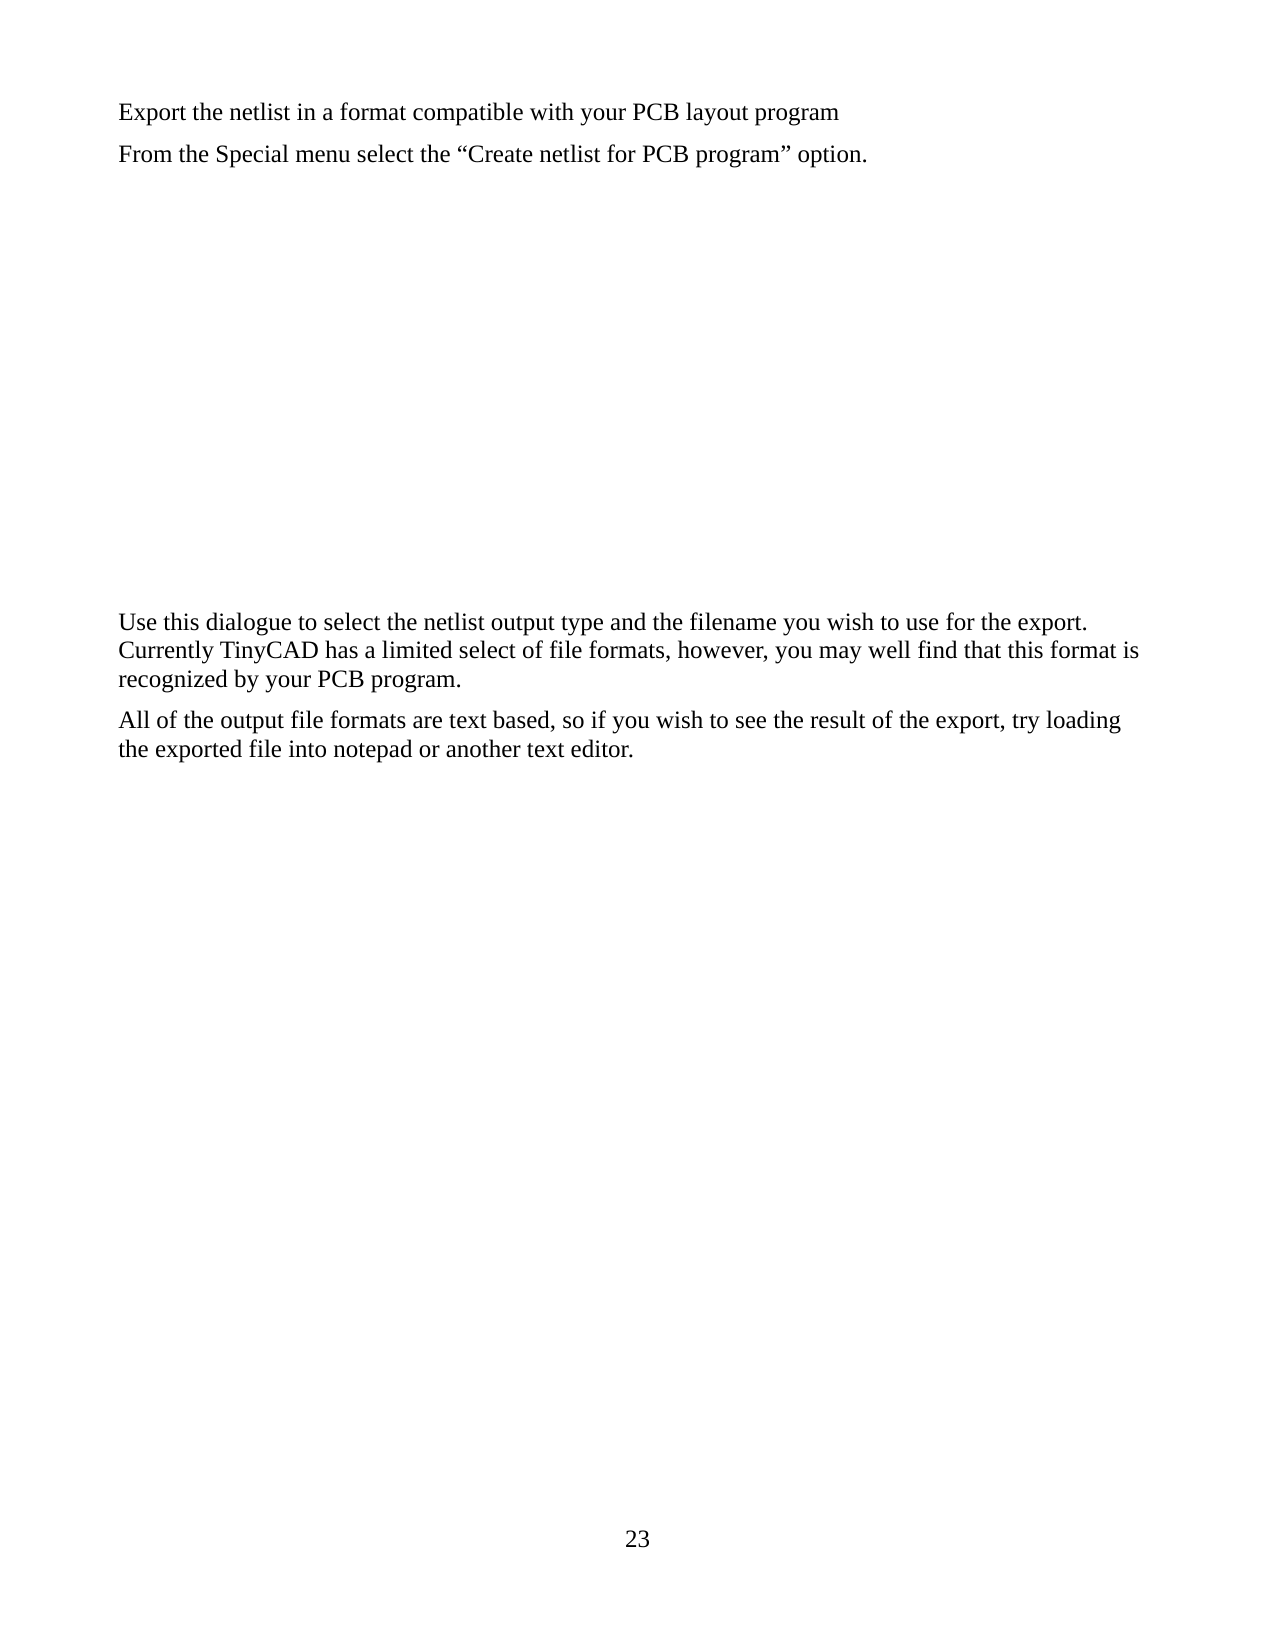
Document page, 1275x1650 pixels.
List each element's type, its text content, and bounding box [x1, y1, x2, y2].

text All of the output file formats are text based, so if you wish to see the result of the export, try loading the exported file into notepad or another text editor. [118, 706, 1157, 763]
text Use this dialogue to select the netlist output type and the filename you wish to use for the export. Currently TinyCAD has a limited select of file formats, however, you may well find that this format is recognized by your PCB program. [118, 607, 1157, 693]
text From the Special menu select the “Create netlist for PCB program” option. [118, 139, 1157, 167]
text Export the netlist in a format compatible with your PCB layout program [118, 97, 1157, 126]
